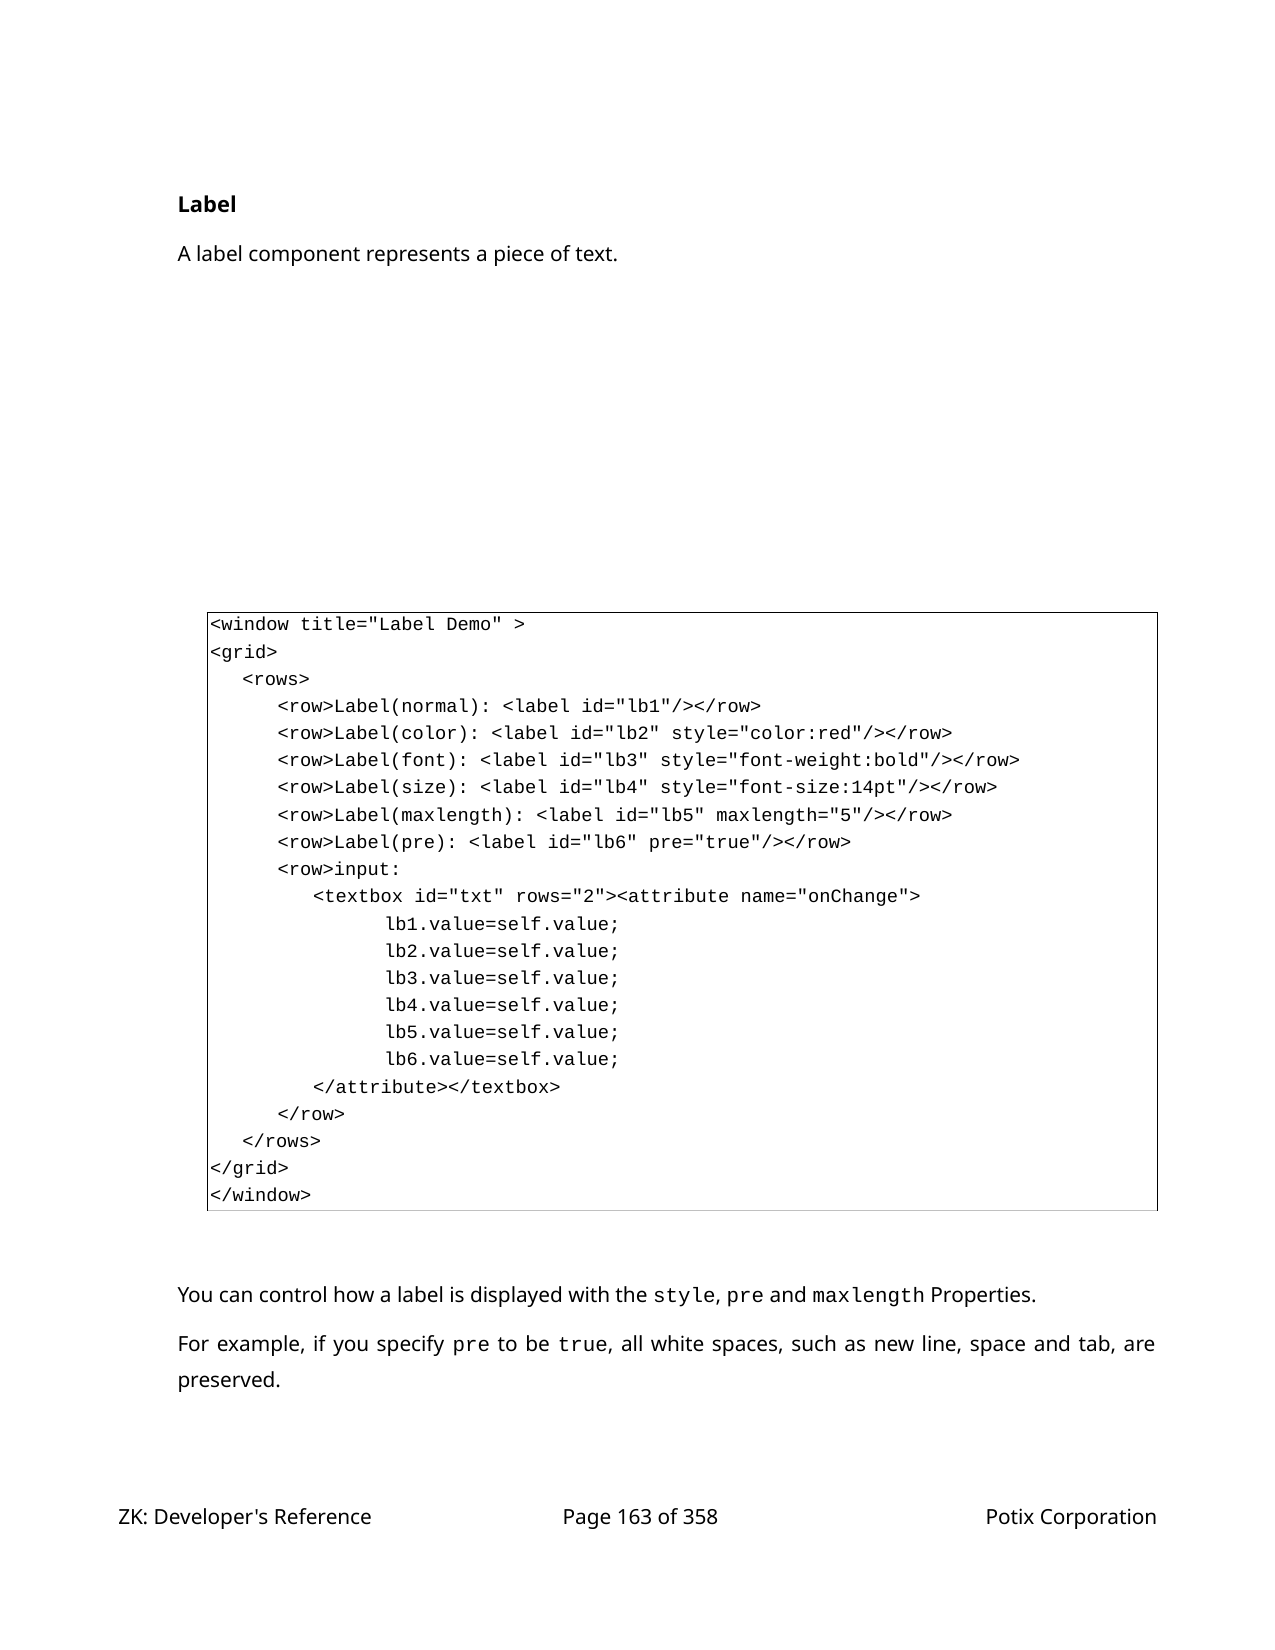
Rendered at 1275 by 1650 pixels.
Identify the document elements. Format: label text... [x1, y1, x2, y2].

text </grid> [208, 1156, 1157, 1180]
text lb1.value=self.value; [208, 911, 1157, 936]
text </rows> [208, 1129, 1157, 1153]
text </row> [208, 1102, 1157, 1126]
text lb3.value=self.value; [208, 966, 1157, 990]
text <row>Label(size): <label id="lb4" style="font-size:14pt"/></row> [208, 775, 1157, 800]
subtitle Label [177, 189, 1157, 219]
text lb2.value=self.value; [208, 938, 1157, 963]
text <row>Label(normal): <label id="lb1"/></row> [208, 694, 1157, 718]
text </attribute></textbox> [208, 1074, 1157, 1099]
text <row>Label(maxlength): <label id="lb5" maxlength="5"/></row> [208, 803, 1157, 827]
text <textbox id="txt" rows="2"><attribute name="onChange"> [208, 884, 1157, 908]
text lb4.value=self.value; [208, 993, 1157, 1017]
text <row>Label(color): <label id="lb2" style="color:red"/></row> [208, 721, 1157, 745]
text For example, if you specify pre to be true, all white spaces, such as new line, space and tab, are preserved. [177, 1329, 1157, 1393]
text <rows> [208, 667, 1157, 691]
text You can control how a label is displayed with the style, pre and maxlength Properties. [177, 1280, 1157, 1308]
text <row>input: [208, 857, 1157, 881]
text <row>Label(pre): <label id="lb6" pre="true"/></row> [208, 830, 1157, 854]
text <window title="Label Demo" > [208, 613, 1157, 637]
text lb6.value=self.value; [208, 1047, 1157, 1072]
text lb5.value=self.value; [208, 1020, 1157, 1044]
text <row>Label(font): <label id="lb3" style="font-weight:bold"/></row> [208, 748, 1157, 772]
text </window> [208, 1183, 1157, 1210]
text A label component represents a piece of text. [177, 239, 1157, 268]
text <grid> [208, 639, 1157, 664]
